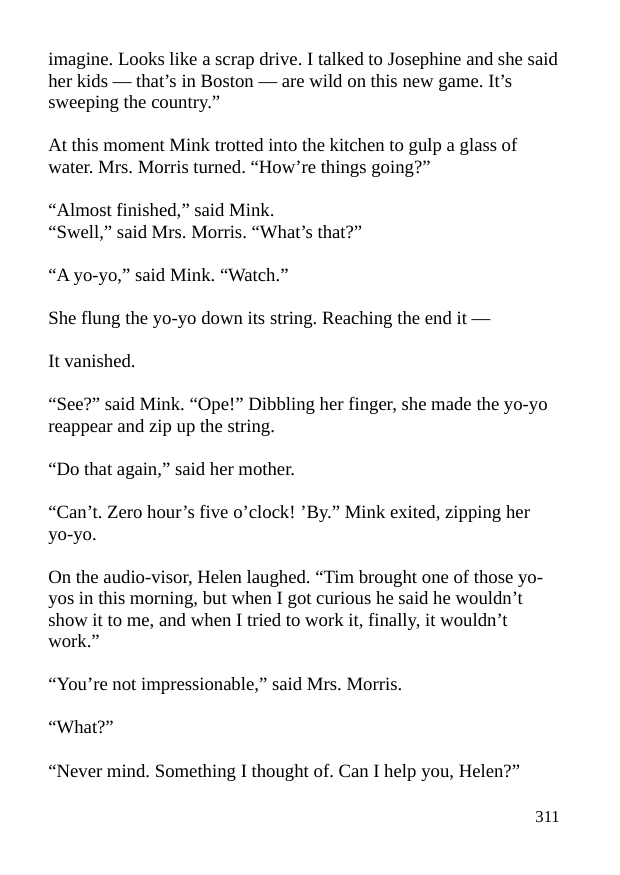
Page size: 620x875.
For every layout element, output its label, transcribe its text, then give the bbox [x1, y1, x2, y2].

text imagine. Looks like a scrap drive. I talked to Josephine and she said her kids — that’s in Boston — are wild on this new game. It’s sweeping the country.” At this moment Mink trotted into the kitchen to gulp a glass of water. Mrs. Morris turned. “How’re things going?” “Almost finished,” said Mink. “Swell,” said Mrs. Morris. “What’s that?” “A yo-yo,” said Mink. “Watch.” She flung the yo-yo down its string. Reaching the end it — It vanished. “See?” said Mink. “Ope!” Dibbling her finger, she made the yo-yo reappear and zip up the string. “Do that again,” said her mother. “Can’t. Zero hour’s five o’clock! ’By.” Mink exited, zipping her yo-yo. On the audio-visor, Helen laughed. “Tim brought one of those yo-yos in this morning, but when I got curious he said he wouldn’t show it to me, and when I tried to work it, finally, it wouldn’t work.” “You’re not impressionable,” said Mrs. Morris. “What?” “Never mind. Something I thought of. Can I help you, Helen?” [48, 48, 559, 781]
